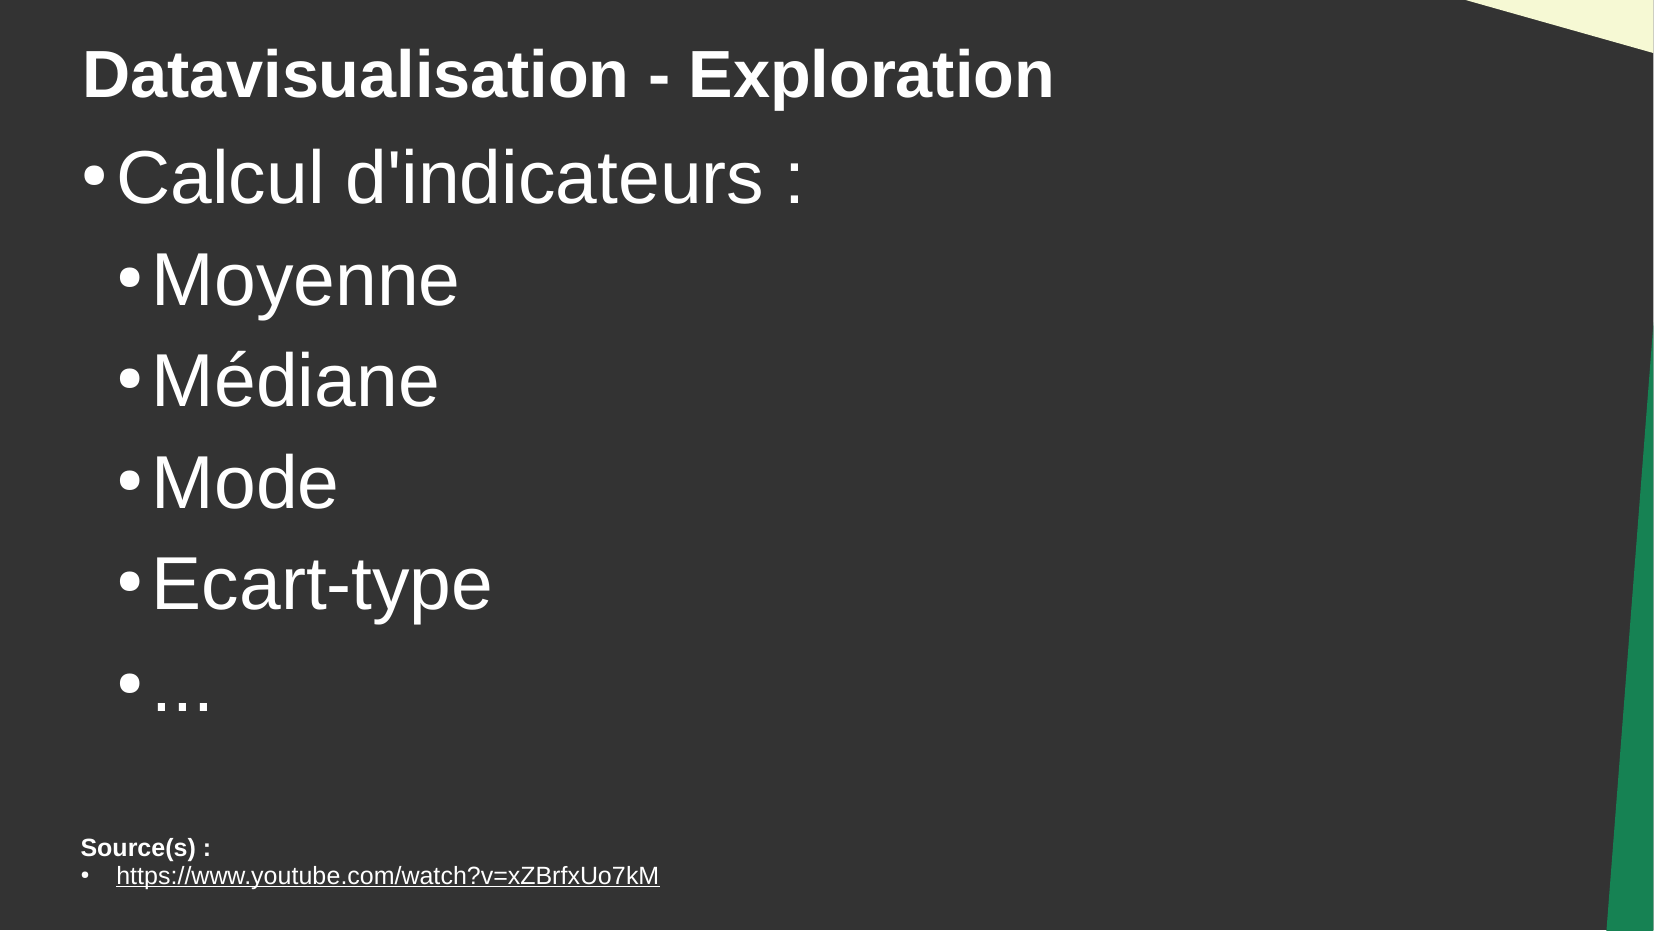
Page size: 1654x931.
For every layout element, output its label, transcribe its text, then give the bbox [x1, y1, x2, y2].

list Calcul d'indicateurs : Moyenne Médiane Mode Ecart-type ... [80, 135, 1560, 762]
text_box [1465, 0, 1654, 54]
text_box Source(s) : https://www.youtube.com/watch?v=xZBrfxUo7kM [65, 826, 1483, 926]
title Datavisualisation - Exploration [82, 37, 1571, 122]
text_box [1606, 315, 1654, 931]
